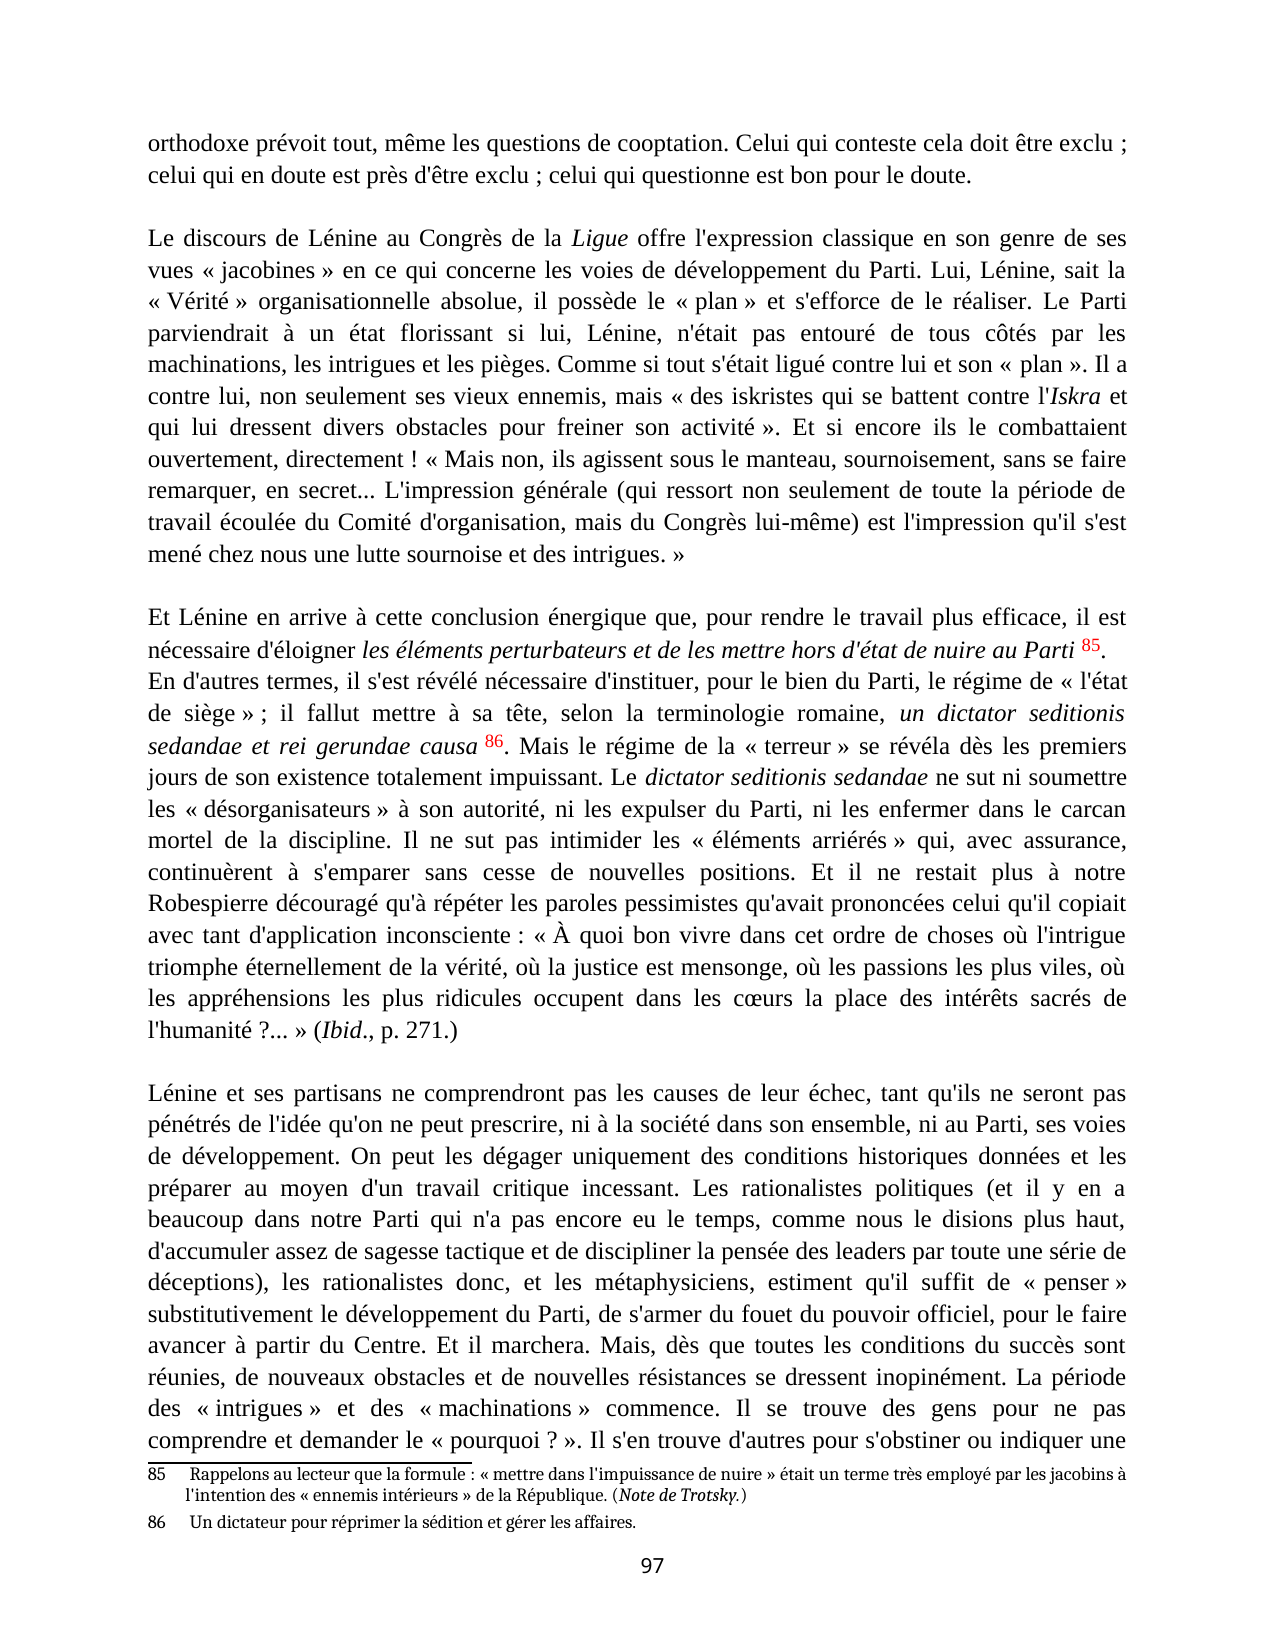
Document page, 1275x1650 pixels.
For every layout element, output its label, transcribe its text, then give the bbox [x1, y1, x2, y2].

text Un dictateur pour réprimer la sédition et gérer les affaires. [148, 1512, 1127, 1534]
text orthodoxe prévoit tout, même les questions de cooptation. Celui qui conteste cela doit être exclu ; celui qui en doute est près d'être exclu ; celui qui questionne est bon pour le doute. [148, 128, 1127, 189]
text En d'autres termes, il s'est révélé nécessaire d'instituer, pour le bien du Parti, le régime de « l'état de siège » ; il fallut mettre à sa tête, selon la terminologie romaine, un dictator seditionis sedandae et rei gerundae causa . Mais le régime de la « terreur » se révéla dès les premiers jours de son existence totalement impuissant. Le dictator seditionis sedandae ne sut ni soumettre les « désorganisateurs » à son autorité, ni les expulser du Parti, ni les enfermer dans le carcan mortel de la discipline. Il ne sut pas intimider les « éléments arriérés » qui, avec assurance, continuèrent à s'emparer sans cesse de nouvelles positions. Et il ne restait plus à notre Robespierre découragé qu'à répéter les paroles pessimistes qu'avait prononcées celui qu'il copiait avec tant d'application inconsciente : « À quoi bon vivre dans cet ordre de choses où l'intrigue triomphe éternellement de la vérité, où la justice est mensonge, où les passions les plus viles, où les appréhensions les plus ridicules occupent dans les cœurs la place des intérêts sacrés de l'humanité ?... » (Ibid., p. 271.) [148, 666, 1127, 1043]
text Rappelons au lecteur que la formule : « mettre dans l'impuissance de nuire » était un terme très employé par les jacobins à l'intention des « ennemis intérieurs » de la République. (Note de Trotsky.) [148, 1463, 1127, 1506]
text Lénine et ses partisans ne comprendront pas les causes de leur échec, tant qu'ils ne seront pas pénétrés de l'idée qu'on ne peut prescrire, ni à la société dans son ensemble, ni au Parti, ses voies de développement. On peut les dégager uniquement des conditions historiques données et les préparer au moyen d'un travail critique incessant. Les rationalistes politiques (et il y en a beaucoup dans notre Parti qui n'a pas encore eu le temps, comme nous le disions plus haut, d'accumuler assez de sagesse tactique et de discipliner la pensée des leaders par toute une série de déceptions), les rationalistes donc, et les métaphysiciens, estiment qu'il suffit de « penser » substitutivement le développement du Parti, de s'armer du fouet du pouvoir officiel, pour le faire avancer à partir du Centre. Et il marchera. Mais, dès que toutes les conditions du succès sont réunies, de nouveaux obstacles et de nouvelles résistances se dressent inopinément. La période des « intrigues » et des « machinations » commence. Il se trouve des gens pour ne pas comprendre et demander le « pourquoi ? ». Il s'en trouve d'autres pour s'obstiner ou indiquer une [148, 1078, 1127, 1454]
text Le discours de Lénine au Congrès de la Ligue offre l'expression classique en son genre de ses vues « jacobines » en ce qui concerne les voies de développement du Parti. Lui, Lénine, sait la « Vérité » organisationnelle absolue, il possède le « plan » et s'efforce de le réaliser. Le Parti parviendrait à un état florissant si lui, Lénine, n'était pas entouré de tous côtés par les machinations, les intrigues et les pièges. Comme si tout s'était ligué contre lui et son « plan ». Il a contre lui, non seulement ses vieux ennemis, mais « des iskristes qui se battent contre l'Iskra et qui lui dressent divers obstacles pour freiner son activité ». Et si encore ils le combattaient ouvertement, directement ! « Mais non, ils agissent sous le manteau, sournoisement, sans se faire remarquer, en secret... L'impression générale (qui ressort non seulement de toute la période de travail écoulée du Comité d'organisation, mais du Congrès lui-même) est l'impression qu'il s'est mené chez nous une lutte sournoise et des intrigues. » [148, 223, 1127, 567]
text Et Lénine en arrive à cette conclusion énergique que, pour rendre le travail plus efficace, il est nécessaire d'éloigner les éléments perturbateurs et de les mettre hors d'état de nuire au Parti . [148, 602, 1127, 663]
